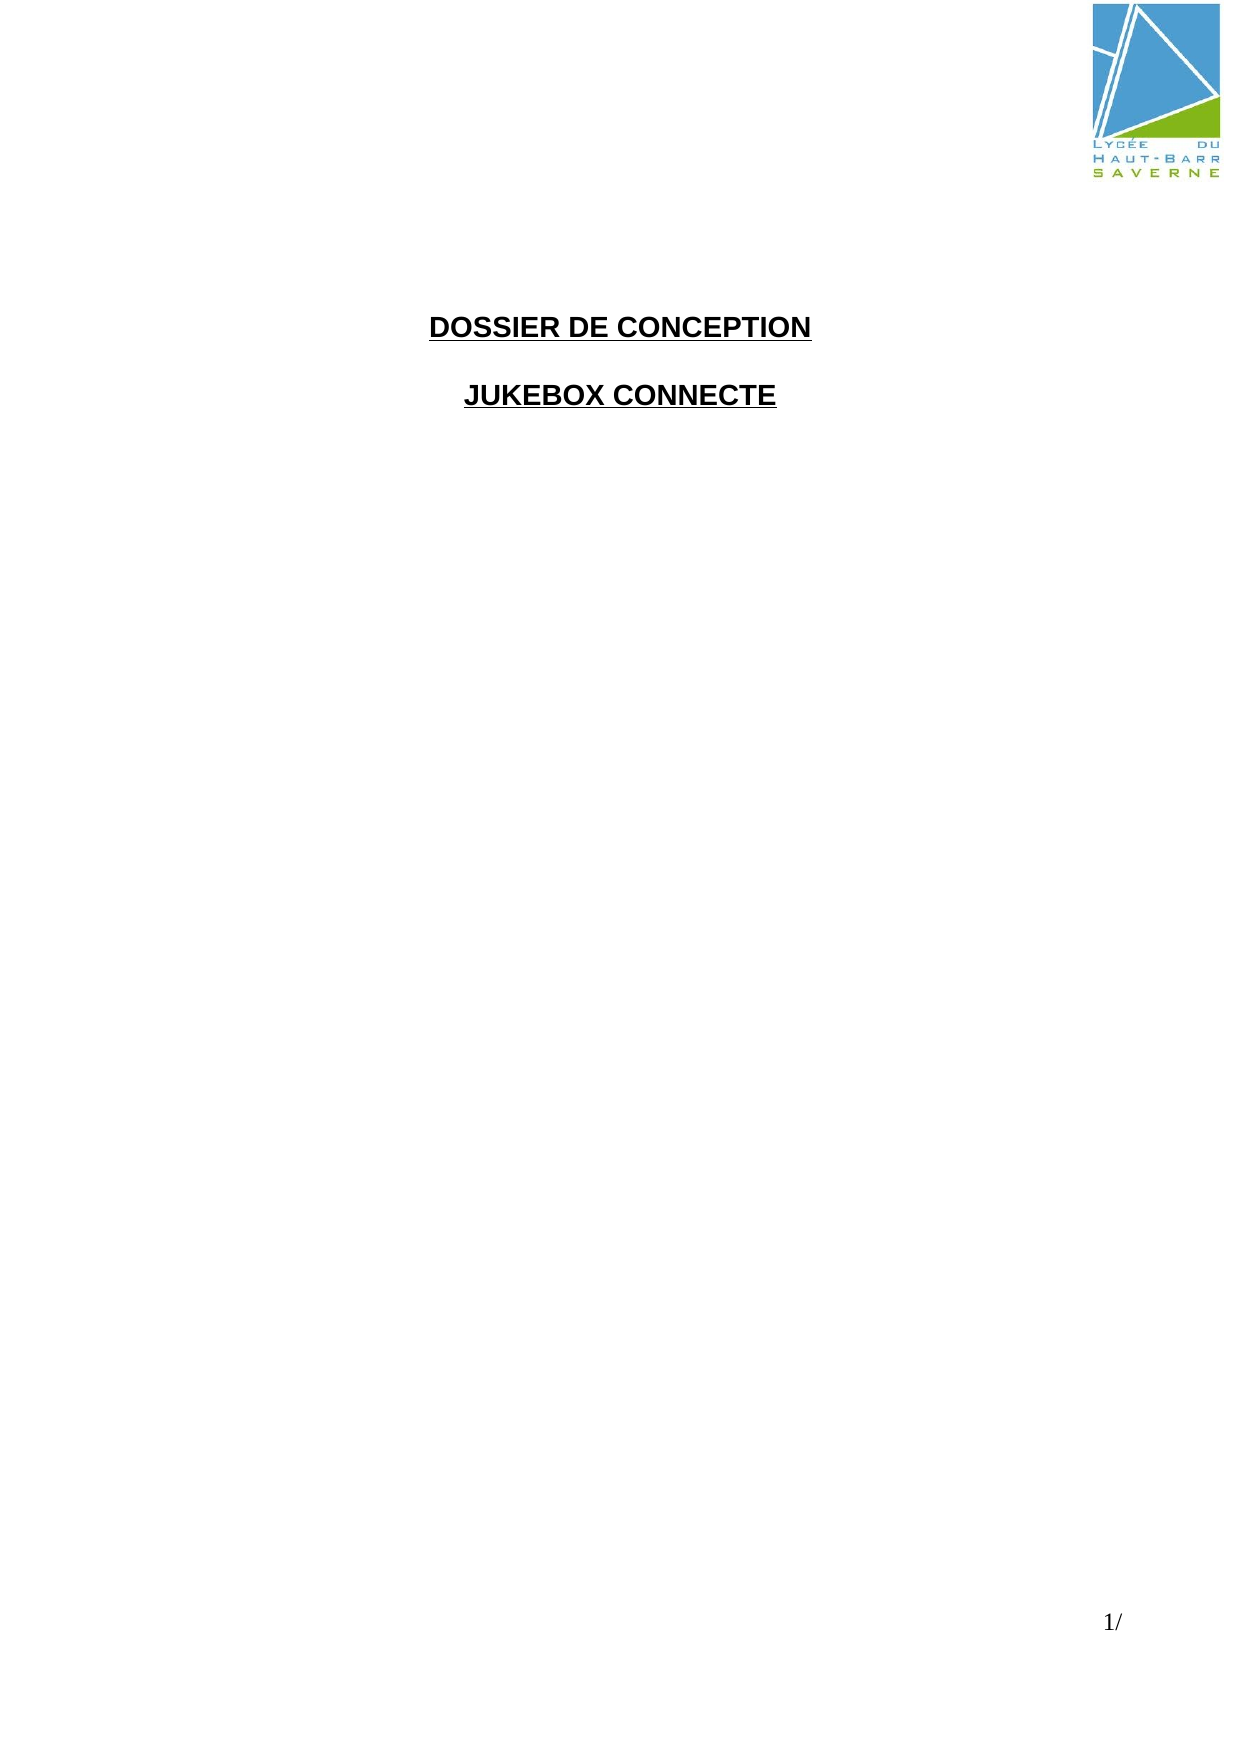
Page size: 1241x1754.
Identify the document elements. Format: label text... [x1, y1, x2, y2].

text JUKEBOX CONNECTE [118, 378, 1122, 411]
picture [1087, 0, 1224, 185]
text DOSSIER DE CONCEPTION [118, 311, 1122, 344]
